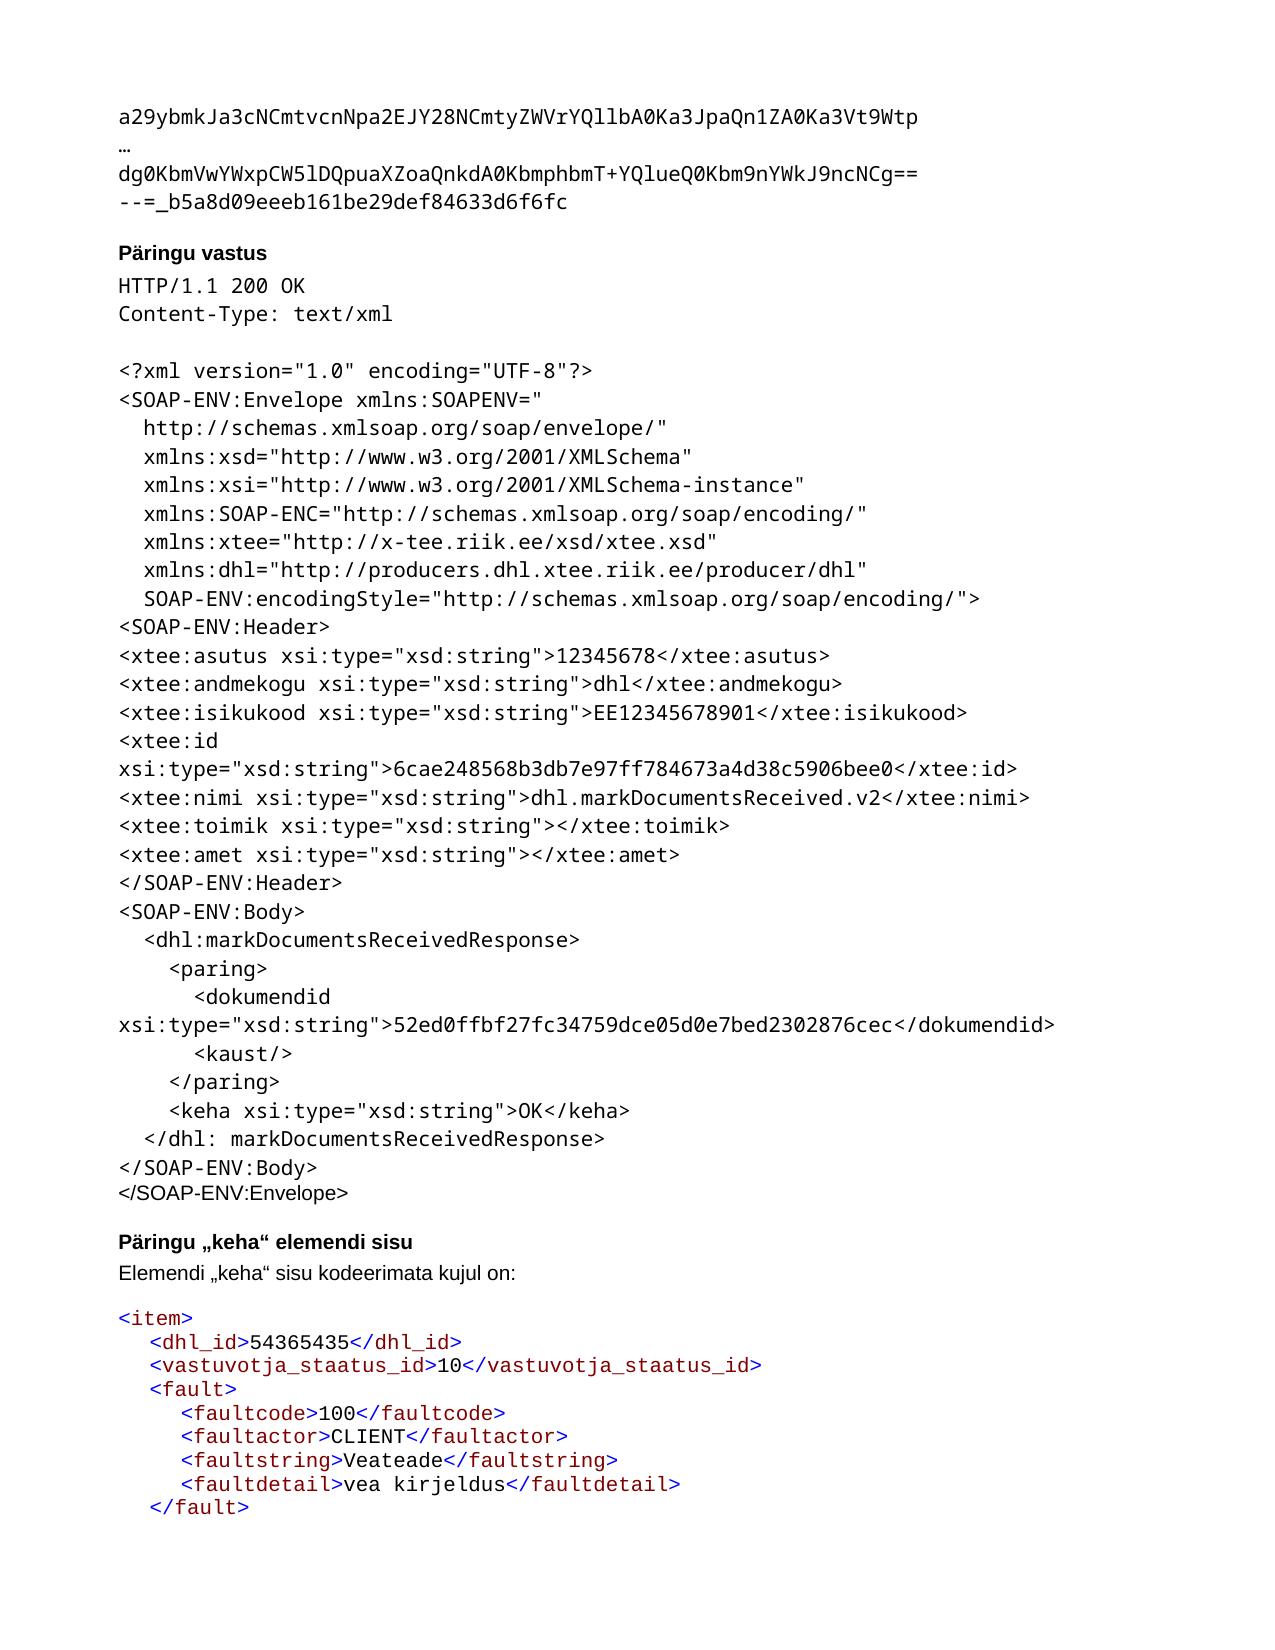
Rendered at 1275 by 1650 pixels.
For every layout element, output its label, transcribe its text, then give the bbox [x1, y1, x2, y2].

text <?xml version="1.0" encoding="UTF-8"?> [118, 356, 1157, 385]
text <dhl_id>54365435</dhl_id> [118, 1332, 1157, 1356]
text <SOAP-ENV:Envelope xmlns:SOAPENV=" [118, 385, 1157, 413]
text <kaust/> [118, 1039, 1157, 1067]
text <fault> [118, 1379, 1157, 1403]
text </SOAP-ENV:Body> [118, 1153, 1157, 1181]
text HTTP/1.1 200 OK [118, 271, 1157, 299]
text --=_b5a8d09eeeb161be29def84633d6f6fc [118, 187, 1157, 216]
text <faultdetail>vea kirjeldus</faultdetail> [118, 1474, 1157, 1497]
text <SOAP-ENV:Header> [118, 612, 1157, 641]
text xmlns:xsd="http://www.w3.org/2001/XMLSchema" [118, 442, 1157, 470]
text xsi:type="xsd:string">6cae248568b3db7e97ff784673a4d38c5906bee0</xtee:id> [118, 754, 1157, 783]
text </fault> [118, 1497, 1157, 1521]
text </SOAP-ENV:Envelope> [118, 1181, 1157, 1205]
text <keha xsi:type="xsd:string">OK</keha> [118, 1096, 1157, 1124]
text <xtee:amet xsi:type="xsd:string"></xtee:amet> [118, 840, 1157, 868]
text <xtee:toimik xsi:type="xsd:string"></xtee:toimik> [118, 811, 1157, 840]
text <faultactor>CLIENT</faultactor> [118, 1426, 1157, 1450]
text xmlns:xtee="http://x-tee.riik.ee/xsd/xtee.xsd" [118, 527, 1157, 556]
text xmlns:SOAP-ENC="http://schemas.xmlsoap.org/soap/encoding/" [118, 499, 1157, 527]
text <item> [118, 1308, 1157, 1332]
text <vastuvotja_staatus_id>10</vastuvotja_staatus_id> [118, 1356, 1157, 1379]
text <paring> [118, 954, 1157, 982]
text … [118, 131, 1157, 159]
text <xtee:asutus xsi:type="xsd:string">12345678</xtee:asutus> [118, 641, 1157, 669]
text <xtee:isikukood xsi:type="xsd:string">EE12345678901</xtee:isikukood> [118, 698, 1157, 726]
text Elemendi „keha“ sisu kodeerimata kujul on: [118, 1260, 1157, 1284]
text <xtee:andmekogu xsi:type="xsd:string">dhl</xtee:andmekogu> [118, 669, 1157, 698]
text <SOAP-ENV:Body> [118, 897, 1157, 925]
text <dokumendid xsi:type="xsd:string">52ed0ffbf27fc34759dce05d0e7bed2302876cec</dokumendid> [118, 982, 1157, 1039]
text <dhl:markDocumentsReceivedResponse> [118, 925, 1157, 954]
text <faultcode>100</faultcode> [118, 1403, 1157, 1426]
subtitle Päringu vastus [118, 241, 1157, 265]
text </paring> [118, 1067, 1157, 1096]
text <faultstring>Veateade</faultstring> [118, 1450, 1157, 1474]
text xmlns:xsi="http://www.w3.org/2001/XMLSchema-instance" [118, 470, 1157, 499]
text <xtee:id [118, 726, 1157, 754]
text a29ybmkJa3cNCmtvcnNpa2EJY28NCmtyZWVrYQllbA0Ka3JpaQn1ZA0Ka3Vt9Wtp [118, 102, 1157, 131]
text xmlns:dhl="http://producers.dhl.xtee.riik.ee/producer/dhl" [118, 556, 1157, 584]
text dg0KbmVwYWxpCW5lDQpuaXZoaQnkdA0KbmphbmT+YQlueQ0Kbm9nYWkJ9ncNCg== [118, 159, 1157, 187]
text http://schemas.xmlsoap.org/soap/envelope/" [118, 413, 1157, 442]
text SOAP-ENV:encodingStyle="http://schemas.xmlsoap.org/soap/encoding/"> [118, 584, 1157, 612]
text </dhl: markDocumentsReceivedResponse> [118, 1124, 1157, 1153]
subtitle Päringu „keha“ elemendi sisu [118, 1230, 1157, 1254]
text <xtee:nimi xsi:type="xsd:string">dhl.markDocumentsReceived.v2</xtee:nimi> [118, 783, 1157, 811]
text Content-Type: text/xml [118, 299, 1157, 328]
text </SOAP-ENV:Header> [118, 868, 1157, 897]
